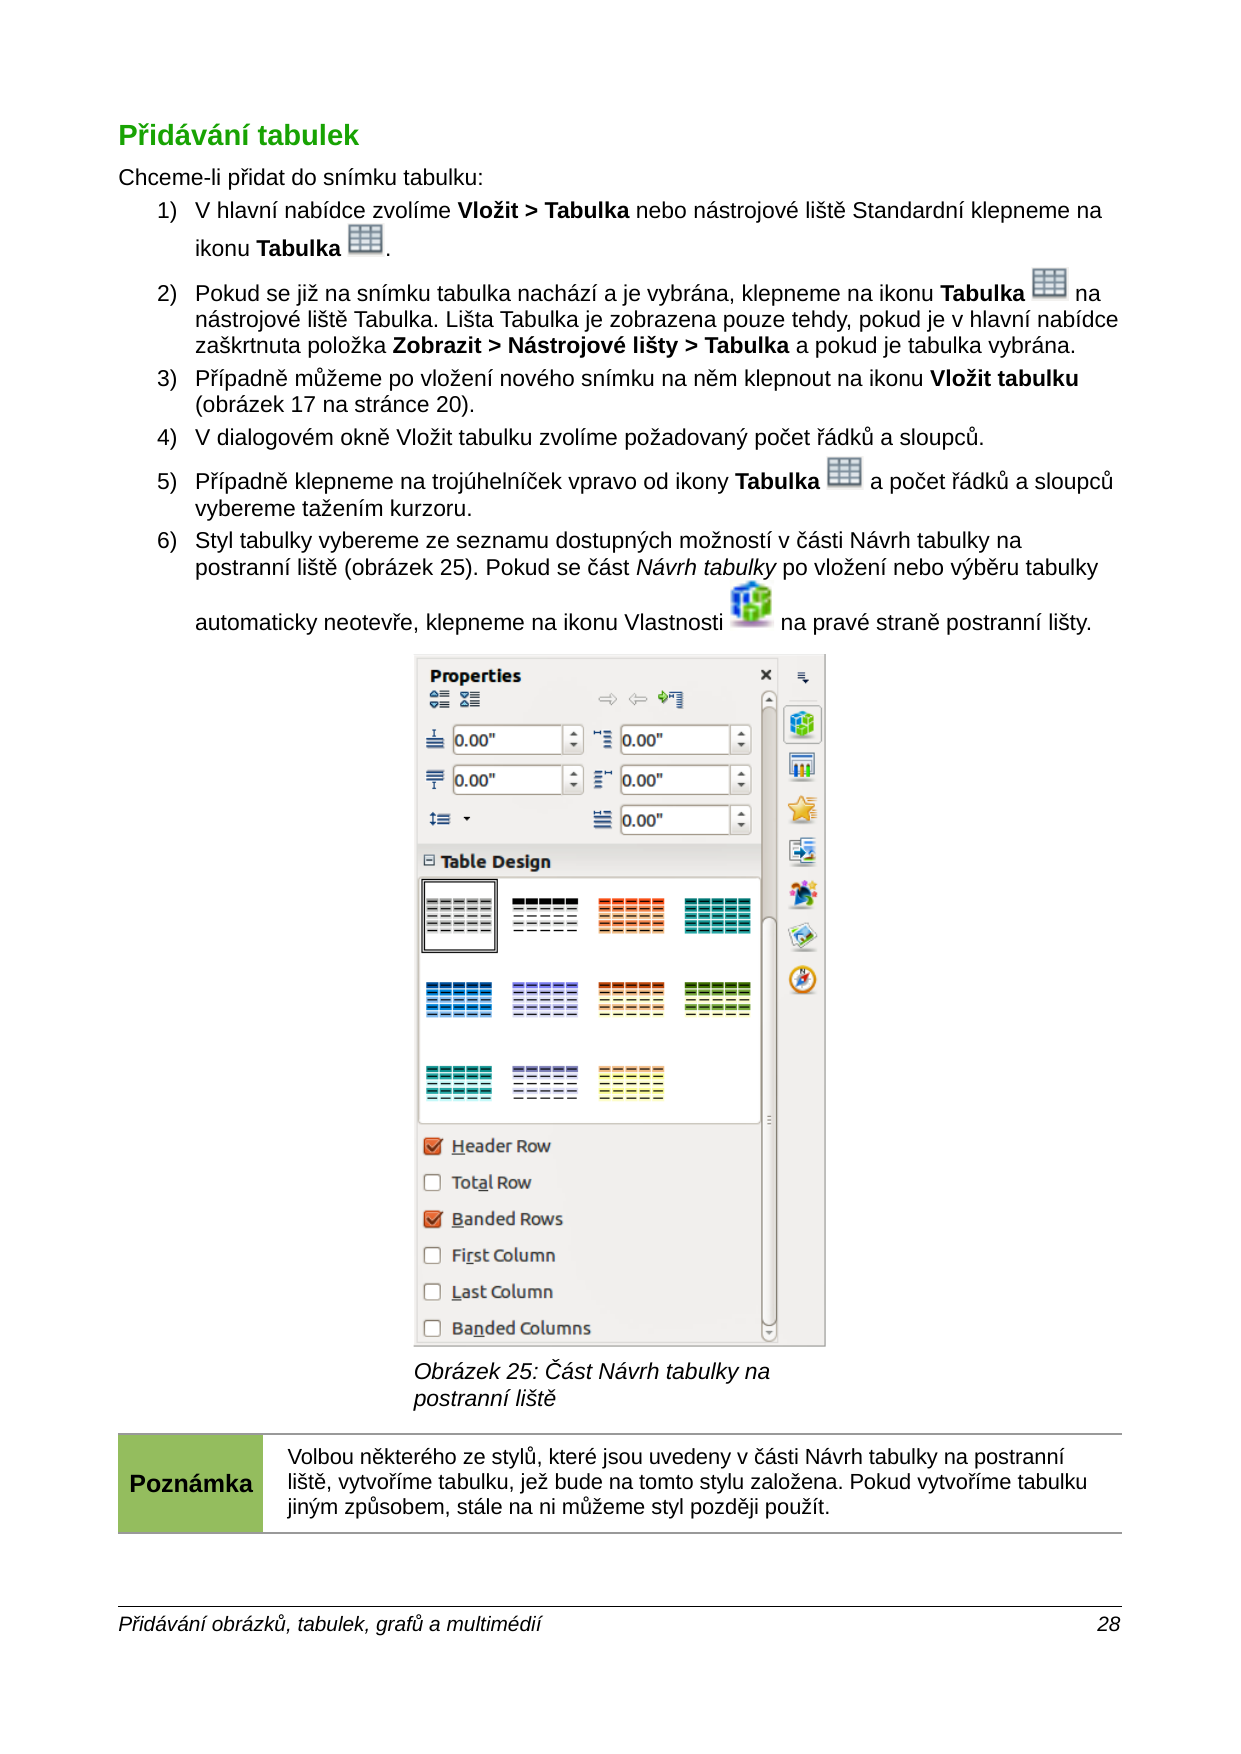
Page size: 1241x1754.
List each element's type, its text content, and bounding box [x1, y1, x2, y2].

picture [1031, 267, 1069, 301]
list V dialogovém okně Vložit tabulku zvolíme požadovaný počet řádků a sloupců. [177, 424, 1122, 450]
table_header Poznámka [118, 1435, 263, 1532]
list Chceme-li přidat do snímku tabulku: [118, 164, 1122, 190]
picture [826, 456, 864, 490]
list Případně můžeme po vložení nového snímku na něm klepnout na ikonu Vložit tabulku (obrázek 17 na stránce 19). [177, 365, 1122, 418]
list Pokud se již na snímku tabulka nachází a je vybrána, klepneme na ikonu Tabulka na nástrojové liště Tabulka. Lišta Tabulka je zobrazena pouze tehdy, pokud je v hlavní nabídce zaškrtnuta položka Zobrazit > Nástrojové lišty > Tabulka a pokud je tabulka vybrána. [177, 268, 1122, 359]
list Případně klepneme na trojúhelníček vpravo od ikony Tabulka a počet řádků a sloupců vybereme tažením kurzoru. [177, 456, 1122, 521]
table_header Volbou některého ze stylů, které jsou uvedeny v části Návrh tabulky na postranní liště, vytvoříme tabulku, jež bude na tomto stylu založena. Pokud vytvoříme tabulku jiným způsobem, stále na ni můžeme styl později použít. [264, 1435, 1122, 1532]
subtitle Přidávání tabulek [118, 118, 1122, 152]
picture [413, 654, 827, 1348]
text Obrázek 25: Část Návrh tabulky na postranní liště [413, 1358, 827, 1411]
picture [347, 223, 385, 257]
picture [729, 580, 775, 631]
list Styl tabulky vybereme ze seznamu dostupných možností v části Návrh tabulky na postranní liště (obrázek 25). Pokud se část Návrh tabulky po vložení nebo výběru tabulky automaticky neotevře, klepneme na ikonu Vlastnosti na pravé straně postranní lišty. [177, 527, 1122, 635]
list V hlavní nabídce zvolíme Vložit > Tabulka nebo nástrojové liště Standardní klepneme na ikonu Tabulka . [177, 197, 1122, 261]
